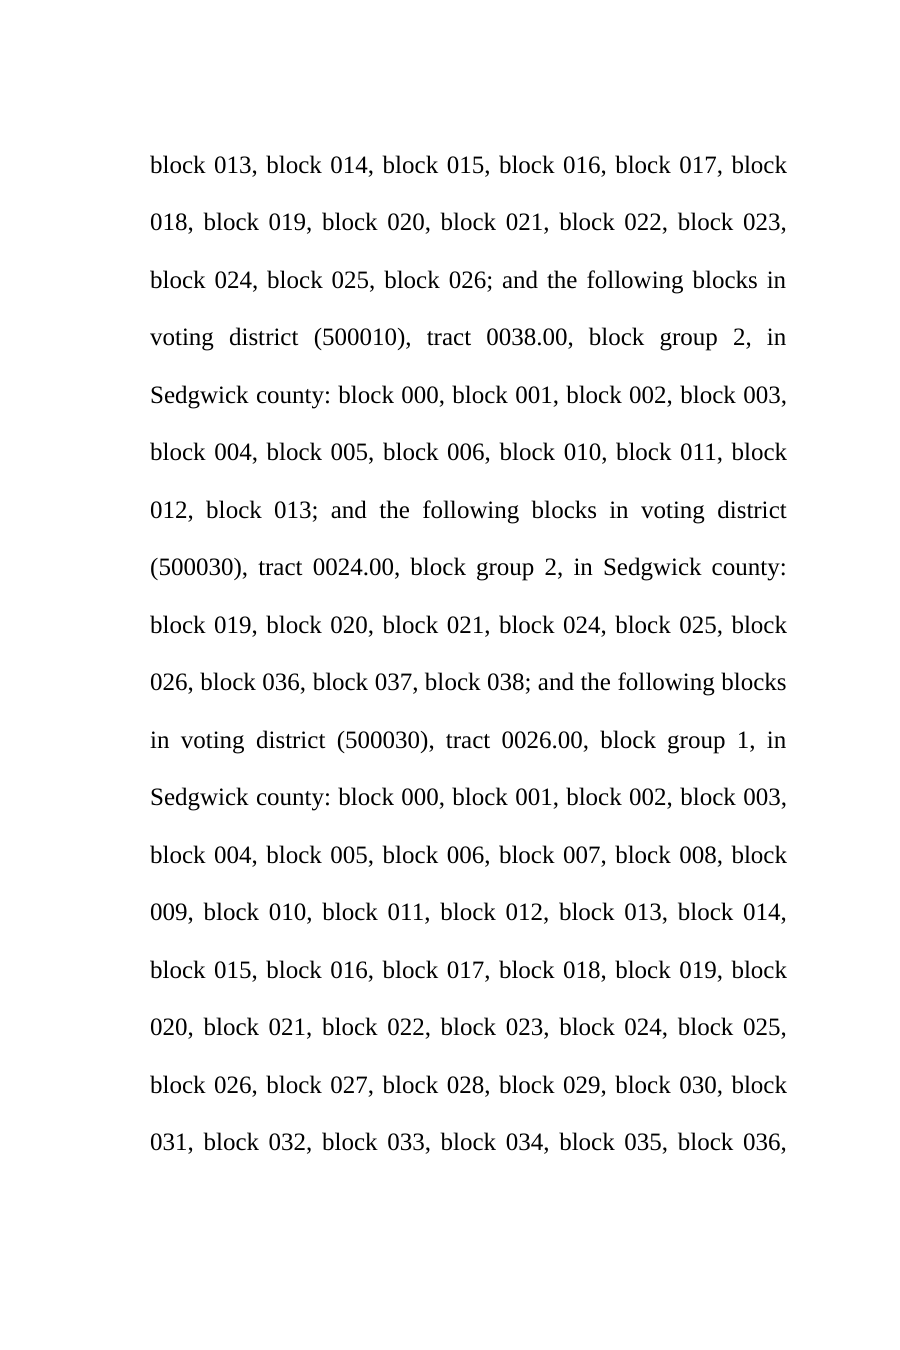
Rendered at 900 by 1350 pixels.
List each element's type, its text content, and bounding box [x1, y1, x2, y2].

text block 013, block 014, block 015, block 016, block 017, block 018, block 019, block 020, block 021, block 022, block 023, block 024, block 025, block 026; and the following blocks in voting district (500010), tract 0038.00, block group 2, in Sedgwick county: block 000, block 001, block 002, block 003, block 004, block 005, block 006, block 010, block 011, block 012, block 013; and the following blocks in voting district (500030), tract 0024.00, block group 2, in Sedgwick county: block 019, block 020, block 021, block 024, block 025, block 026, block 036, block 037, block 038; and the following blocks in voting district (500030), tract 0026.00, block group 1, in Sedgwick county: block 000, block 001, block 002, block 003, block 004, block 005, block 006, block 007, block 008, block 009, block 010, block 011, block 012, block 013, block 014, block 015, block 016, block 017, block 018, block 019, block 020, block 021, block 022, block 023, block 024, block 025, block 026, block 027, block 028, block 029, block 030, block 031, block 032, block 033, block 034, block 035, block 036, [150, 150, 787, 1156]
